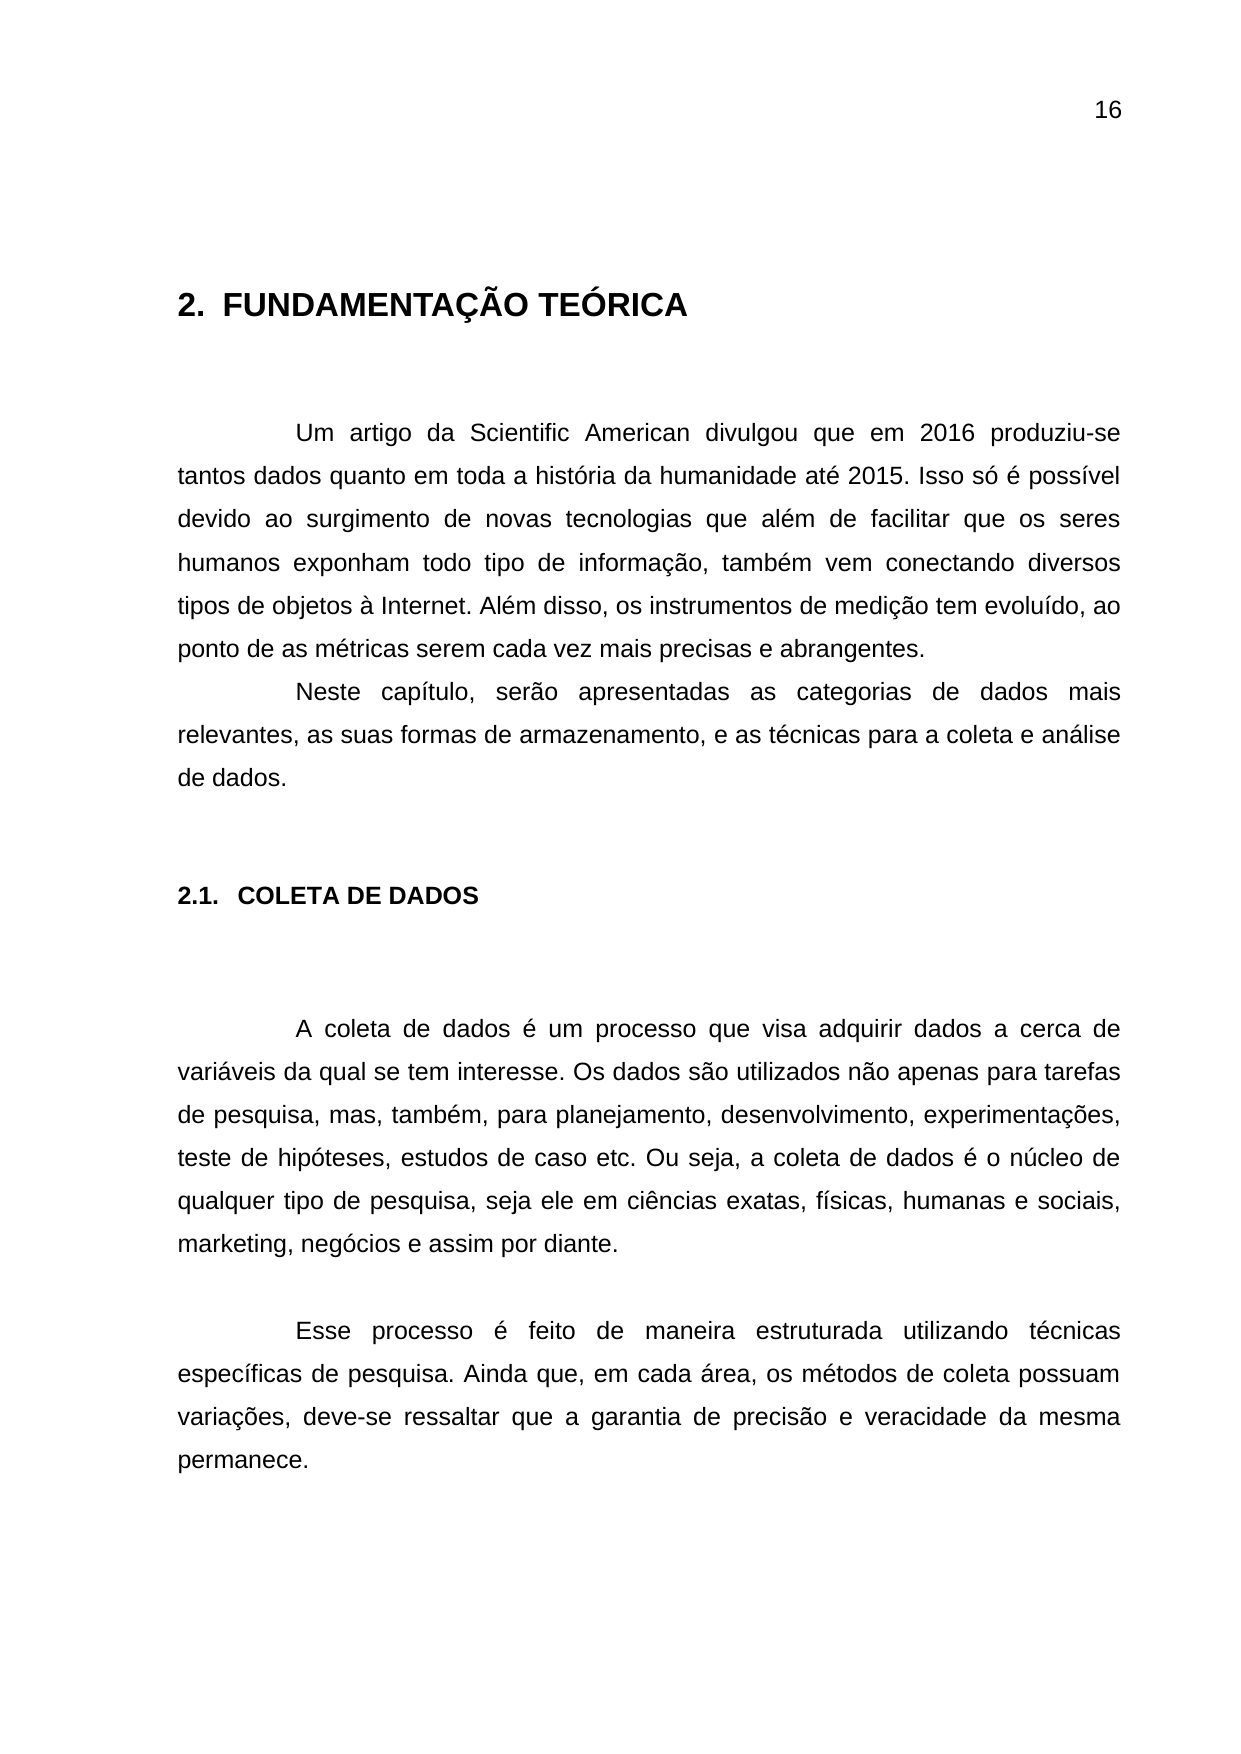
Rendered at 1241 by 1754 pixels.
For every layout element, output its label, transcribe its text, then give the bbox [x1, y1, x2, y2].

text A coleta de dados é um processo que visa adquirir dados a cerca de variáveis da qual se tem interesse. Os dados são utilizados não apenas para tarefas de pesquisa, mas, também, para planejamento, desenvolvimento, experimentações, teste de hipóteses, estudos de caso etc. Ou seja, a coleta de dados é o núcleo de qualquer tipo de pesquisa, seja ele em ciências exatas, físicas, humanas e sociais, marketing, negócios e assim por diante. [177, 1014, 1122, 1258]
text Neste capítulo, serão apresentadas as categorias de dados mais relevantes, as suas formas de armazenamento, e as técnicas para a coleta e análise de dados. [177, 677, 1122, 792]
text Esse processo é feito de maneira estruturada utilizando técnicas específicas de pesquisa. Ainda que, em cada área, os métodos de coleta possuam variações, deve-se ressaltar que a garantia de precisão e veracidade da mesma permanece. [177, 1316, 1122, 1474]
subtitle Coleta de dados [177, 881, 1122, 910]
text Um artigo da Scientific American divulgou que em 2016 produziu-se tantos dados quanto em toda a história da humanidade até 2015. Isso só é possível devido ao surgimento de novas tecnologias que além de facilitar que os seres humanos exponham todo tipo de informação, também vem conectando diversos tipos de objetos à Internet. Além disso, os instrumentos de medição tem evoluído, ao ponto de as métricas serem cada vez mais precisas e abrangentes. [177, 418, 1122, 662]
subtitle Fundamentação teórica [177, 286, 1122, 324]
